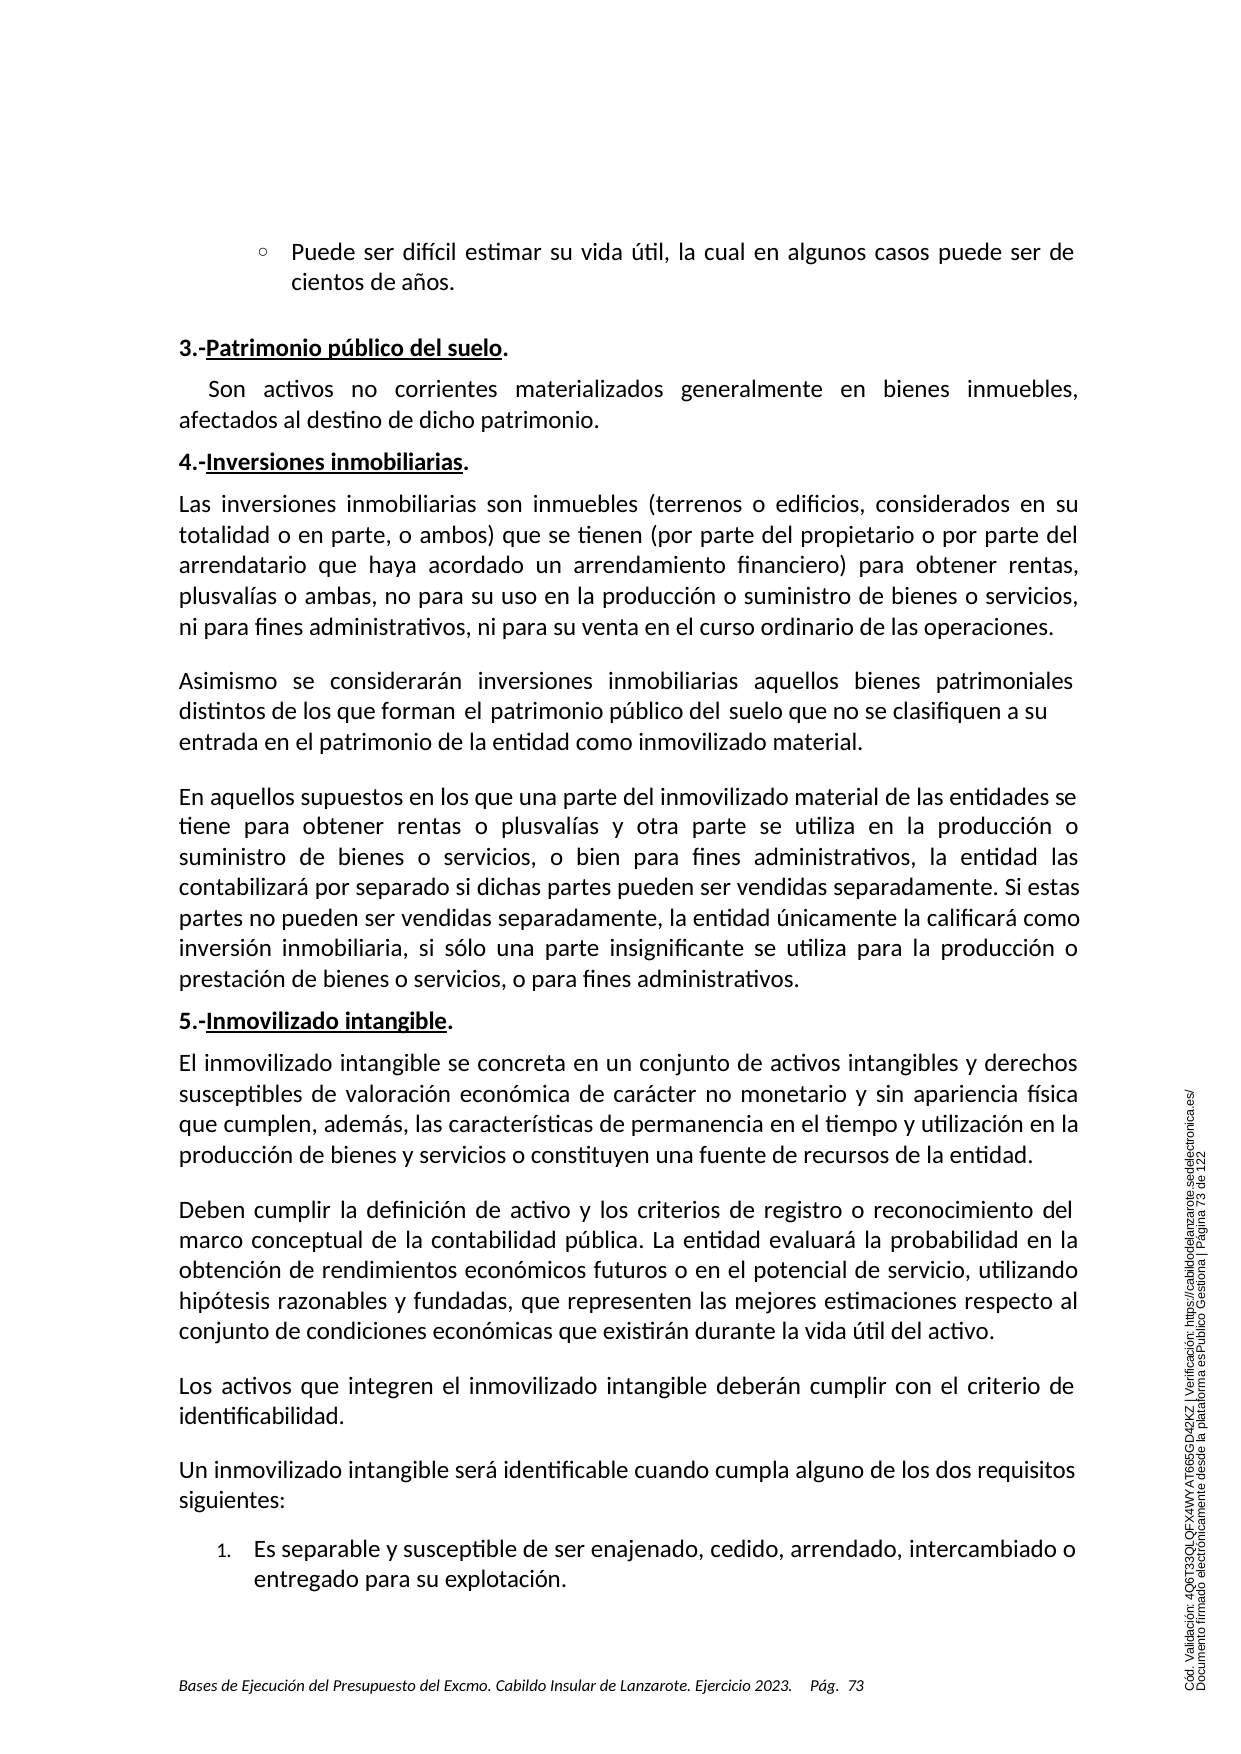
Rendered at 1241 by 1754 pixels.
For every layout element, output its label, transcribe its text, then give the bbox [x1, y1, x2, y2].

text 1. Es separable y susceptible de ser enajenado, cedido, arrendado, intercambiado o [216, 1536, 1082, 1563]
text cientos de años. [291, 266, 1082, 296]
text tiene para obtener rentas o plusvalías y otra parte se utiliza en la producción o suministro de bienes o servicios, o bien para fines administrativos, la entidad las contabilizará por separado si dichas partes pueden ser vendidas separadamente. Si estas partes no pueden ser vendidas separadamente, la entidad únicamente la calificará como inversión inmobiliaria, si sólo una parte insignificante se utiliza para la producción o prestación de bienes o servicios, o para fines administrativos. [179, 810, 1080, 993]
text 5.-Inmovilizado intangible. [179, 1005, 1082, 1036]
text 4.-Inversiones inmobiliarias. [179, 446, 1082, 477]
text Bases de Ejecución del Presupuesto del Excmo. Cabildo Insular de Lanzarote. Ejercicio 2023. Pág. 73 [179, 1676, 868, 1695]
text 3.-Patrimonio público del suelo. [179, 334, 1082, 362]
text En aquellos supuestos en los que una parte del inmovilizado material de las entidades se [179, 783, 1082, 810]
text Cód. Validación: 4Q6T33QLQFX4WYAT665GD42KZ | Verificación: https://cabildodelanzarote.sedelectronica.es/ Documento firmado electrónicamente desde la plataforma esPublico Gestiona | Página 73 de 122 [1183, 1073, 1208, 1694]
text Deben cumplir la definición de activo y los criterios de registro o reconocimiento del [179, 1196, 1082, 1224]
text siguientes: [179, 1484, 1082, 1515]
text distintos de los que forman el patrimonio público del suelo que no se clasifiquen a su entrada en el patrimonio de la entidad como inmovilizado material. [179, 695, 1081, 756]
list Puede ser difícil estimar su vida útil, la cual en algunos casos puede ser de [254, 238, 1082, 266]
text El inmovilizado intangible se concreta en un conjunto de activos intangibles y derechos susceptibles de valoración económica de carácter no monetario y sin apariencia física que cumplen, además, las características de permanencia en el tiempo y utilización en la producción de bienes y servicios o constituyen una fuente de recursos de la entidad. [179, 1048, 1080, 1170]
text entregado para su explotación. [254, 1563, 1082, 1594]
text Son activos no corrientes materializados generalmente en bienes inmuebles, afectados al destino de dicho patrimonio. [179, 373, 1079, 434]
text Los activos que integren el inmovilizado intangible deberán cumplir con el criterio de [179, 1372, 1081, 1400]
text Las inversiones inmobiliarias son inmuebles (terrenos o edificios, considerados en su totalidad o en parte, o ambos) que se tienen (por parte del propietario o por parte del arrendatario que haya acordado un arrendamiento financiero) para obtener rentas, plusvalías o ambas, no para su uso en la producción o suministro de bienes o servicios, ni para fines administrativos, ni para su venta en el curso ordinario de las operaciones. [179, 489, 1080, 641]
text identificabilidad. [179, 1400, 1081, 1430]
text marco conceptual de la contabilidad pública. La entidad evaluará la probabilidad en la obtención de rendimientos económicos futuros o en el potencial de servicio, utilizando hipótesis razonables y fundadas, que representen las mejores estimaciones respecto al conjunto de condiciones económicas que existirán durante la vida útil del activo. [179, 1224, 1080, 1346]
text Un inmovilizado intangible será identificable cuando cumpla alguno de los dos requisitos [179, 1457, 1082, 1484]
text Asimismo se considerarán inversiones inmobiliarias aquellos bienes patrimoniales [179, 668, 1081, 695]
